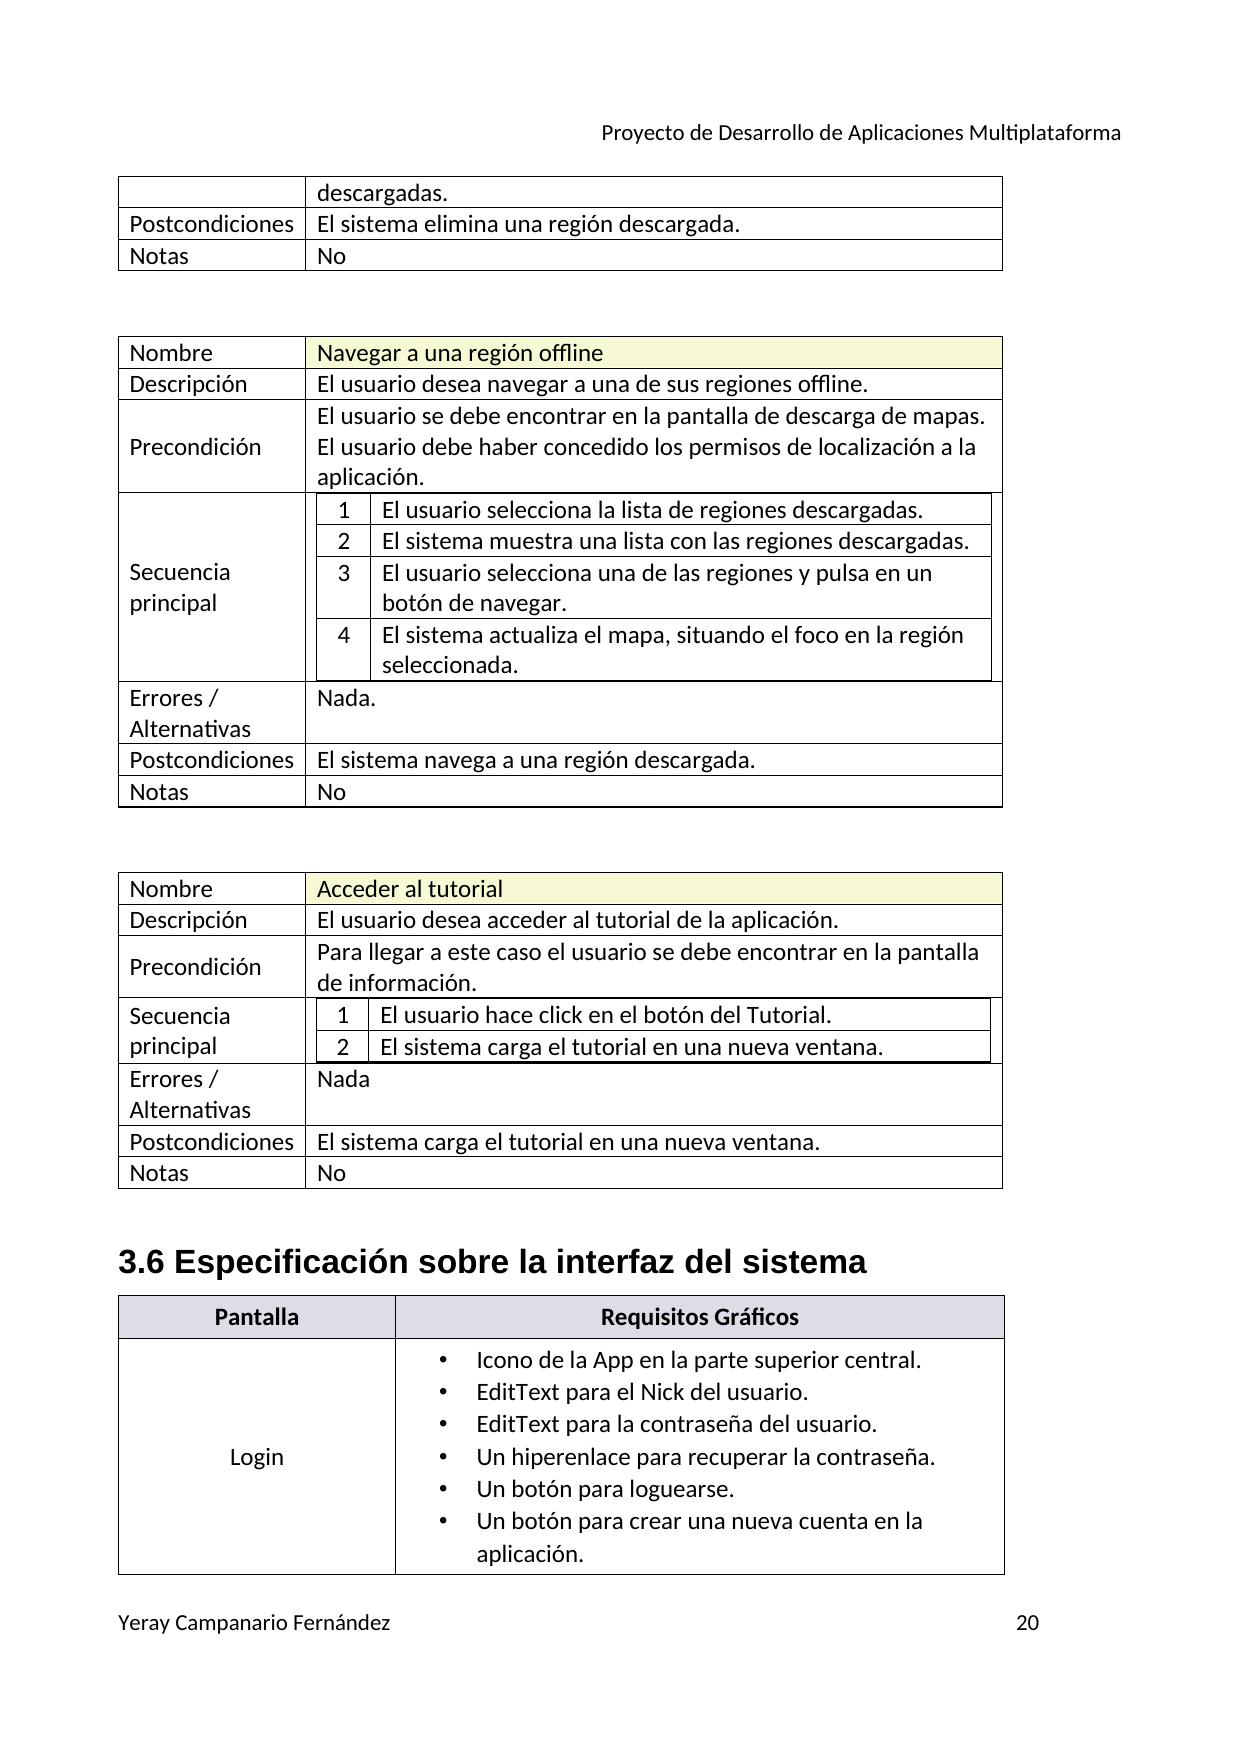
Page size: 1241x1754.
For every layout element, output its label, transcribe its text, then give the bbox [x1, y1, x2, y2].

table_cell Notas [119, 240, 305, 270]
table_cell El sistema carga el tutorial en una nueva ventana. [369, 1031, 990, 1061]
table_cell Para llegar a este caso el usuario se debe encontrar en la pantalla de información. [306, 936, 1002, 997]
table_cell 4 [317, 619, 370, 680]
table_cell Descripción [119, 369, 305, 399]
table_cell El sistema actualiza el mapa, situando el foco en la región seleccionada. [371, 619, 991, 680]
table_cell Errores / Alternativas [119, 1064, 305, 1124]
table_cell No [306, 240, 1002, 270]
table_header 1 [317, 494, 370, 524]
table_cell No [306, 776, 1002, 806]
table_cell Nada [306, 1064, 1002, 1124]
table_cell El usuario desea acceder al tutorial de la aplicación. [306, 905, 1002, 935]
table_header El usuario selecciona la lista de regiones descargadas. [371, 494, 991, 524]
table_cell [306, 493, 316, 681]
table_cell Precondición [119, 936, 305, 997]
table_cell El usuario se debe encontrar en la pantalla de descarga de mapas. El usuario debe haber concedido los permisos de localización a la aplicación. [306, 400, 1002, 492]
table_cell Precondición [119, 400, 305, 492]
table_header 1 [317, 999, 368, 1030]
table_cell Descripción [119, 905, 305, 935]
table_header Nombre [119, 873, 305, 903]
table_cell Errores / Alternativas [119, 682, 305, 743]
table_cell 3 [317, 557, 370, 618]
table_cell No [306, 1157, 1002, 1188]
table_cell El usuario desea navegar a una de sus regiones offline. [306, 369, 1002, 399]
table_header Acceder al tutorial [306, 873, 1002, 903]
table_cell [119, 177, 305, 207]
table_cell El sistema navega a una región descargada. [306, 744, 1002, 775]
table_header El usuario hace click en el botón del Tutorial. [369, 999, 990, 1030]
table_cell descargadas. [306, 177, 1002, 207]
table_cell El sistema carga el tutorial en una nueva ventana. [306, 1126, 1002, 1156]
table_cell Postcondiciones [119, 744, 305, 775]
table_cell [306, 998, 316, 1062]
table_cell Login [119, 1339, 395, 1574]
table_cell El sistema elimina una región descargada. [306, 208, 1002, 239]
table_cell 2 [317, 1031, 368, 1061]
table_header Navegar a una región offline [306, 337, 1002, 367]
table_cell Icono de la App en la parte superior central. EditText para el Nick del usuario. EditText para la contraseña del usuario. Un hiperenlace para recuperar la contraseña. Un botón para loguearse. Un botón para crear una nueva cuenta en la aplicación. [396, 1339, 1004, 1574]
table_cell [992, 493, 1002, 681]
table_cell Notas [119, 1157, 305, 1188]
table_cell Secuencia principal [119, 998, 305, 1062]
table_cell Notas [119, 776, 305, 806]
table_header Requisitos Gráficos [396, 1296, 1004, 1338]
table_cell Postcondiciones [119, 1126, 305, 1156]
subtitle 3.6 Especificación sobre la interfaz del sistema [118, 1242, 1122, 1281]
table_cell [991, 998, 1002, 1062]
table_cell El sistema muestra una lista con las regiones descargadas. [371, 525, 991, 556]
table_cell Nada. [306, 682, 1002, 743]
table_cell Secuencia principal [119, 493, 305, 681]
table_cell 2 [317, 525, 370, 556]
table_header Nombre [119, 337, 305, 367]
table_header Pantalla [119, 1296, 395, 1338]
table_cell Postcondiciones [119, 208, 305, 239]
table_cell El usuario selecciona una de las regiones y pulsa en un botón de navegar. [371, 557, 991, 618]
